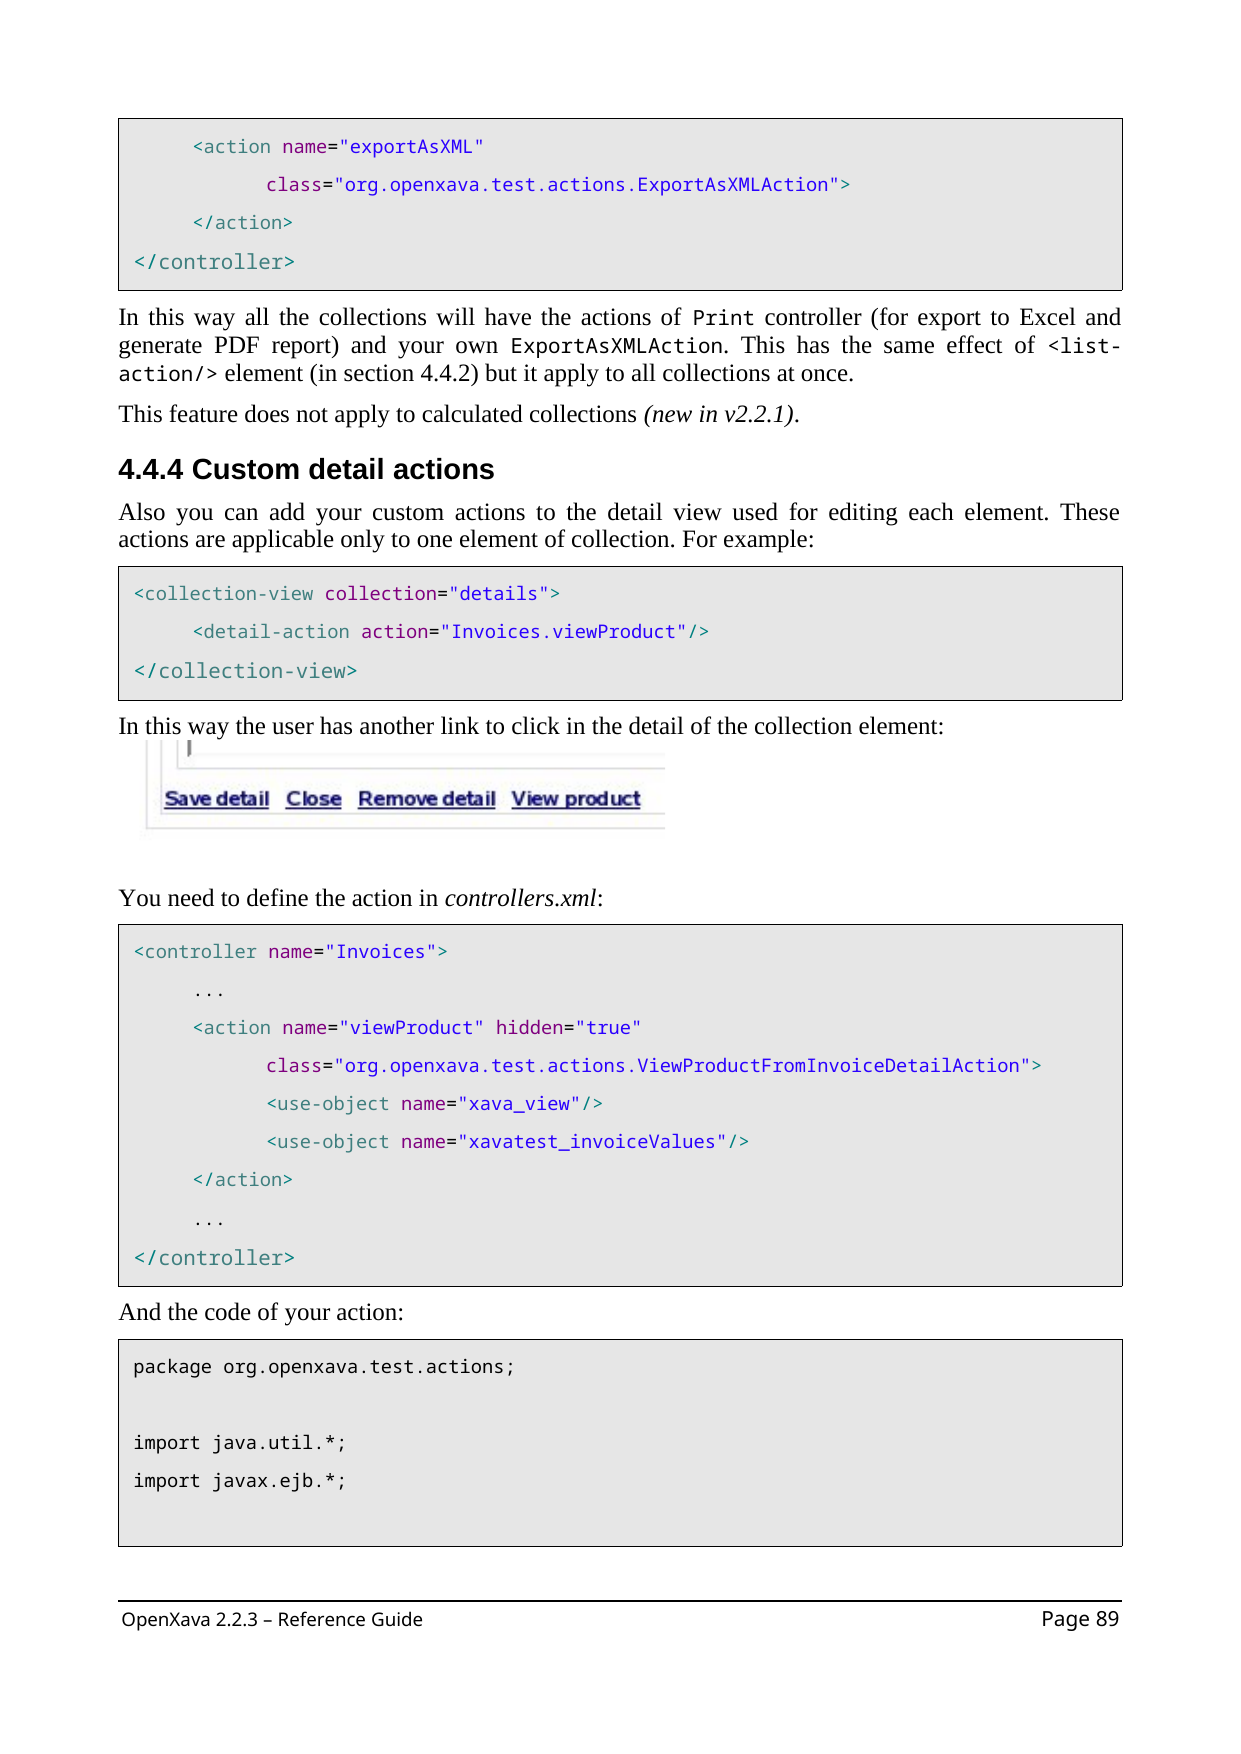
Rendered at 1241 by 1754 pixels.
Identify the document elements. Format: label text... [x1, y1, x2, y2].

text </controller> [119, 1228, 1122, 1286]
text </action> [119, 194, 1122, 232]
text <action name="viewProduct" hidden="true" [119, 1000, 1122, 1038]
text <detail-action action="Invoices.viewProduct"/> [119, 604, 1122, 642]
text </action> [119, 1152, 1122, 1190]
text <use-object name="xavatest_invoiceValues"/> [119, 1114, 1122, 1152]
text <collection-view collection="details"> [119, 567, 1122, 604]
text In this way all the collections will have the actions of Print controller (for export to Excel and generate PDF report) and your own ExportAsXMLAction. This has the same effect of <list-action/> element (in section 4.4.2) but it apply to all collections at once. [118, 303, 1122, 387]
text class="org.openxava.test.actions.ViewProductFromInvoiceDetailAction"> [119, 1038, 1122, 1076]
text class="org.openxava.test.actions.ExportAsXMLAction"> [119, 156, 1122, 194]
text ... [119, 1190, 1122, 1228]
text <action name="exportAsXML" [119, 119, 1122, 156]
picture [139, 740, 666, 844]
text package org.openxava.test.actions; [119, 1340, 1122, 1377]
text Also you can add your custom actions to the detail view used for editing each element. These actions are applicable only to one element of collection. For example: [118, 498, 1122, 553]
subtitle Custom detail actions [118, 453, 1122, 485]
text </collection-view> [119, 642, 1122, 700]
text <use-object name="xava_view"/> [119, 1076, 1122, 1114]
text ... [119, 962, 1122, 1000]
text You need to define the action in controllers.xml: [118, 884, 1122, 911]
text import javax.ejb.*; [119, 1453, 1122, 1491]
text </controller> [119, 232, 1122, 290]
text <controller name="Invoices"> [119, 925, 1122, 962]
text In this way the user has another link to click in the detail of the collection element: [118, 712, 1122, 740]
text import java.util.*; [119, 1415, 1122, 1453]
text And the code of your action: [118, 1298, 1122, 1326]
text This feature does not apply to calculated collections (new in v2.2.1). [118, 400, 1122, 428]
